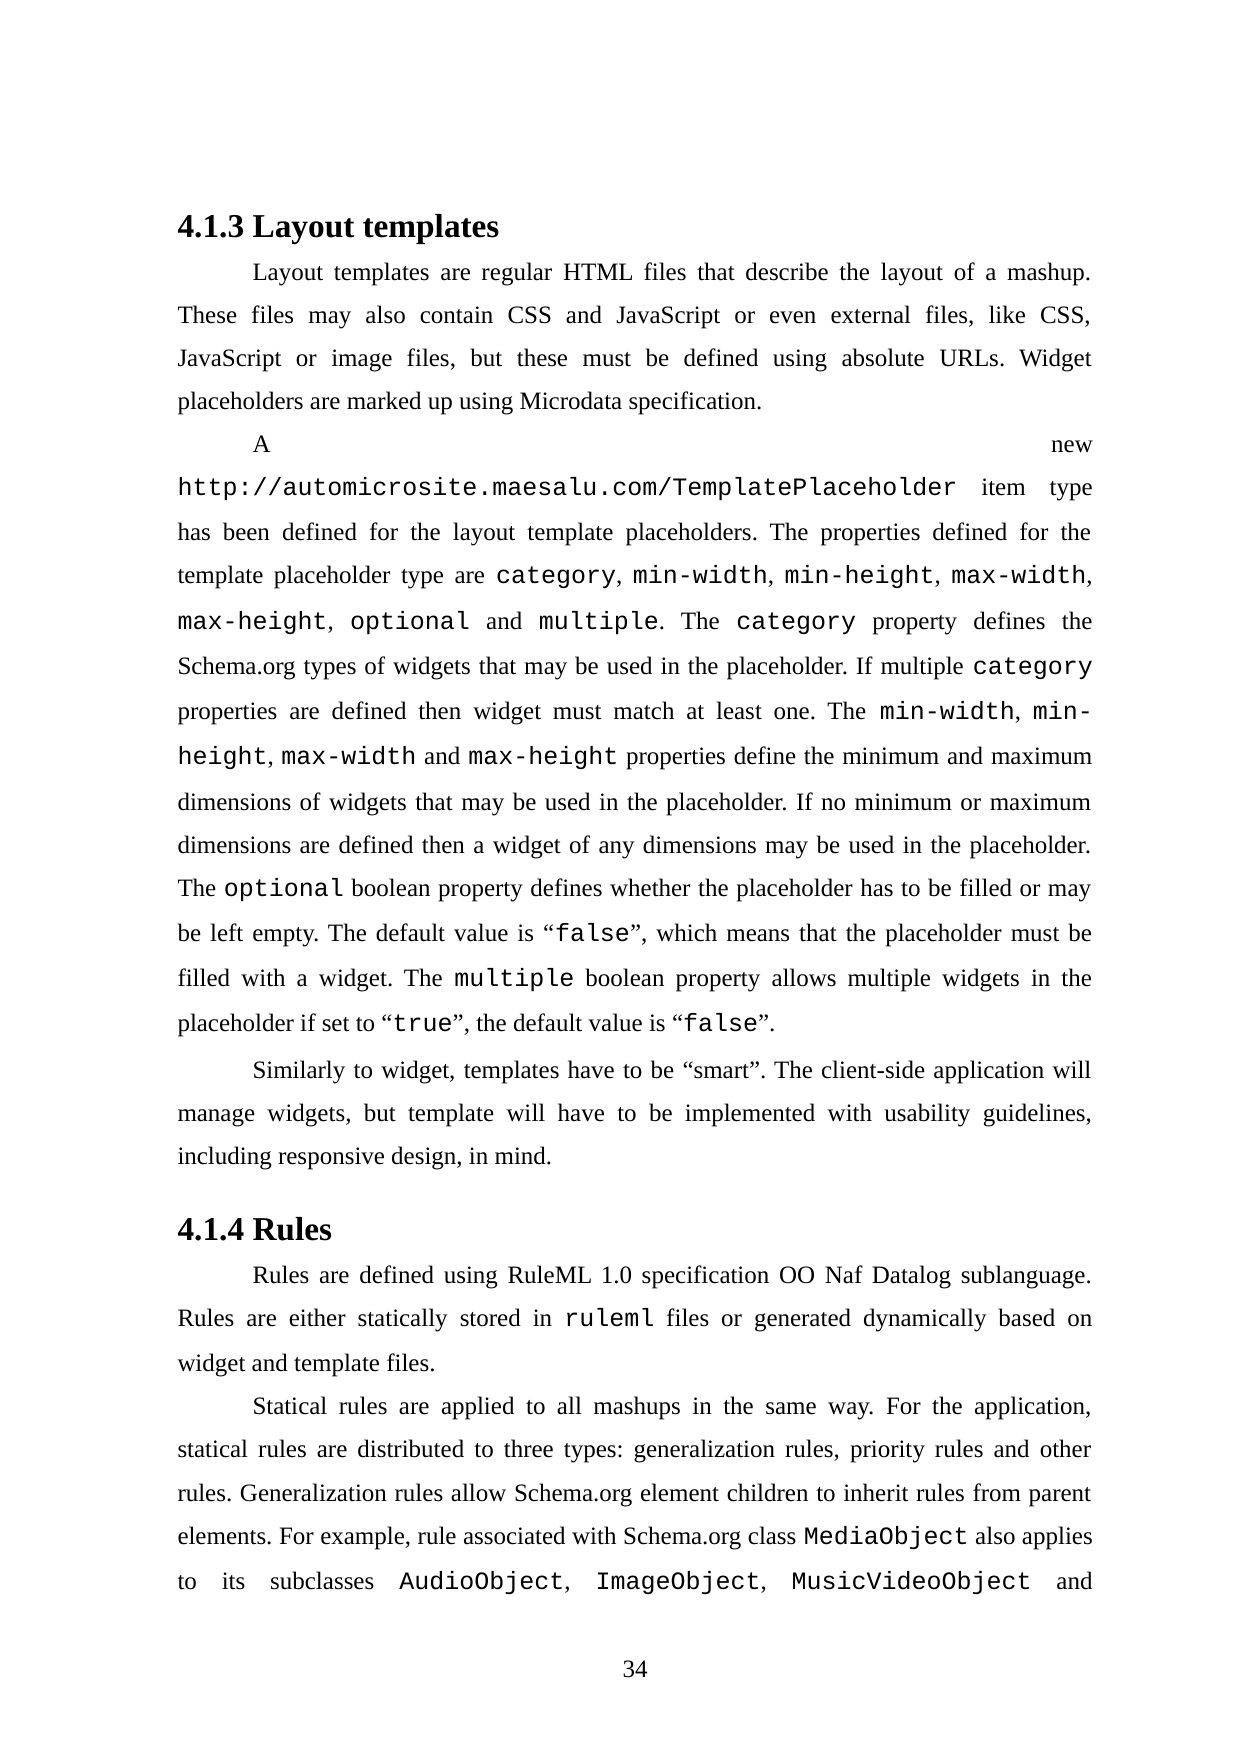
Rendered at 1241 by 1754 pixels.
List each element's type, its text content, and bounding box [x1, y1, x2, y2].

text A new http://automicrosite.maesalu.com/TemplatePlaceholder item type has been defined for the layout template placeholders. The properties defined for the template placeholder type are category, min-width, min-height, max-width, max-height, optional and multiple. The category property defines the Schema.org types of widgets that may be used in the placeholder. If multiple category properties are defined then widget must match at least one. The min-width, min-height, max-width and max-height properties define the minimum and maximum dimensions of widgets that may be used in the placeholder. If no minimum or maximum dimensions are defined then a widget of any dimensions may be used in the placeholder. The optional boolean property defines whether the placeholder has to be filled or may be left empty. The default value is “false”, which means that the placeholder must be filled with a widget. The multiple boolean property allows multiple widgets in the placeholder if set to “true”, the default value is “false”. [177, 429, 1093, 1039]
text Layout templates are regular HTML files that describe the layout of a mashup. These files may also contain CSS and JavaScript or even external files, like CSS, JavaScript or image files, but these must be defined using absolute URLs. Widget placeholders are marked up using Microdata specification. [177, 257, 1093, 415]
text Similarly to widget, templates have to be “smart”. The client-side application will manage widgets, but template will have to be implemented with usability guidelines, including responsive design, in mind. [177, 1055, 1093, 1170]
subtitle Layout templates [177, 206, 1093, 244]
text Rules are defined using RuleML 1.0 specification OO Naf Datalog sublanguage. Rules are either statically stored in ruleml files or generated dynamically based on widget and template files. [177, 1260, 1093, 1377]
subtitle Rules [177, 1209, 1093, 1247]
text Statical rules are applied to all mashups in the same way. For the application, statical rules are distributed to three types: generalization rules, priority rules and other rules. Generalization rules allow Schema.org element children to inherit rules from parent elements. For example, rule associated with Schema.org class MediaObject also applies to its subclasses AudioObject, ImageObject, MusicVideoObject and [177, 1391, 1093, 1597]
